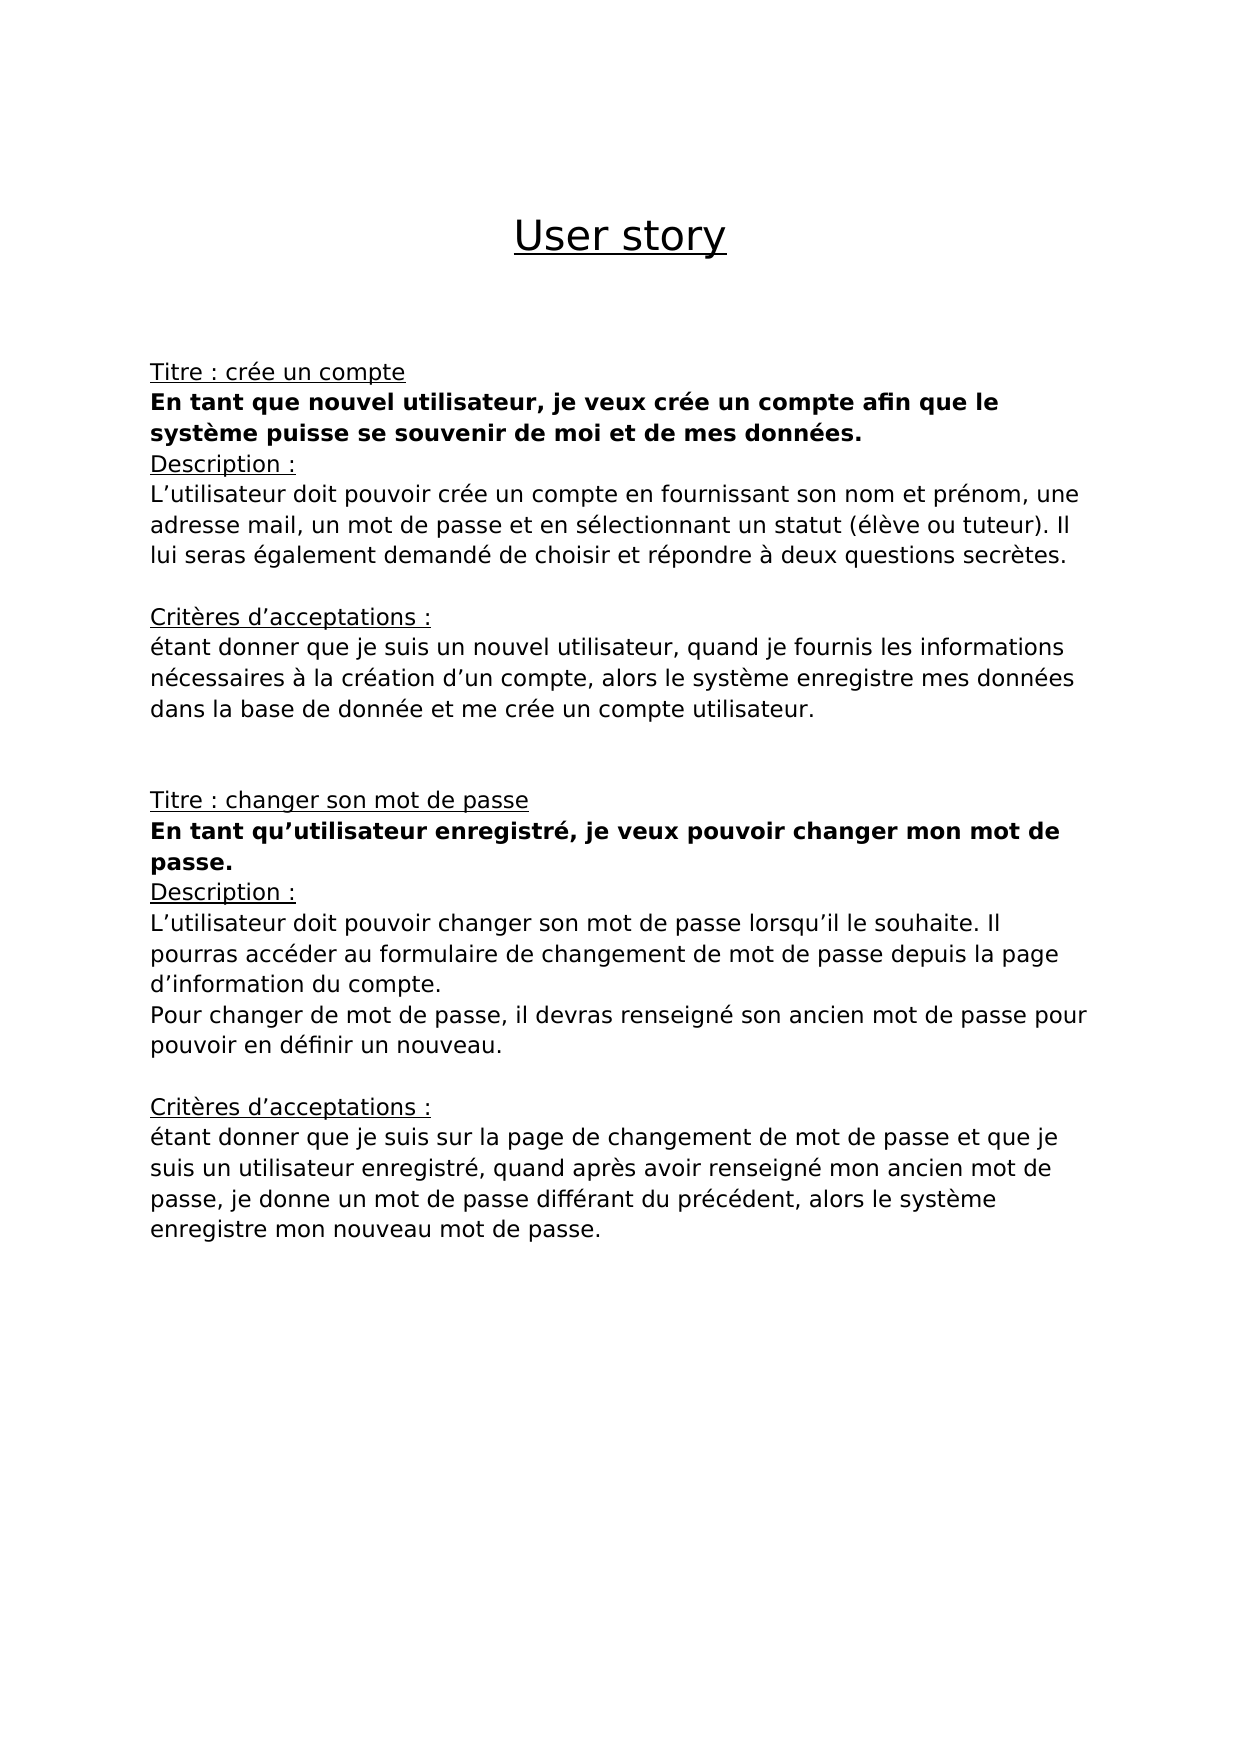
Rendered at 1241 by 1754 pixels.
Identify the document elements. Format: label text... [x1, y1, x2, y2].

text étant donner que je suis un nouvel utilisateur, quand je fournis les informations nécessaires à la création d’un compte, alors le système enregistre mes données dans la base de donnée et me crée un compte utilisateur. [150, 634, 1090, 722]
text Description : [150, 451, 1090, 477]
text Titre : changer son mot de passe [150, 788, 1090, 814]
text L’utilisateur doit pouvoir changer son mot de passe lorsqu’il le souhaite. Il pourras accéder au formulaire de changement de mot de passe depuis la page d’information du compte. [150, 910, 1090, 998]
text Titre : crée un compte [150, 359, 1090, 386]
text Pour changer de mot de passe, il devras renseigné son ancien mot de passe pour pouvoir en définir un nouveau. [150, 1002, 1090, 1059]
text Description : [150, 879, 1090, 906]
text En tant qu’utilisateur enregistré, je veux pouvoir changer mon mot de passe. [150, 818, 1090, 876]
text En tant que nouvel utilisateur, je veux crée un compte afin que le système puisse se souvenir de moi et de mes données. [150, 389, 1090, 447]
text Critères d’acceptations : [150, 1094, 1090, 1121]
text L’utilisateur doit pouvoir crée un compte en fournissant son nom et prénom, une adresse mail, un mot de passe et en sélectionnant un statut (élève ou tuteur). Il lui seras également demandé de choisir et répondre à deux questions secrètes. [150, 481, 1090, 569]
text Critères d’acceptations : [150, 604, 1090, 631]
text étant donner que je suis sur la page de changement de mot de passe et que je suis un utilisateur enregistré, quand après avoir renseigné mon ancien mot de passe, je donne un mot de passe différant du précédent, alors le système enregistre mon nouveau mot de passe. [150, 1124, 1090, 1243]
text User story [150, 211, 1090, 260]
